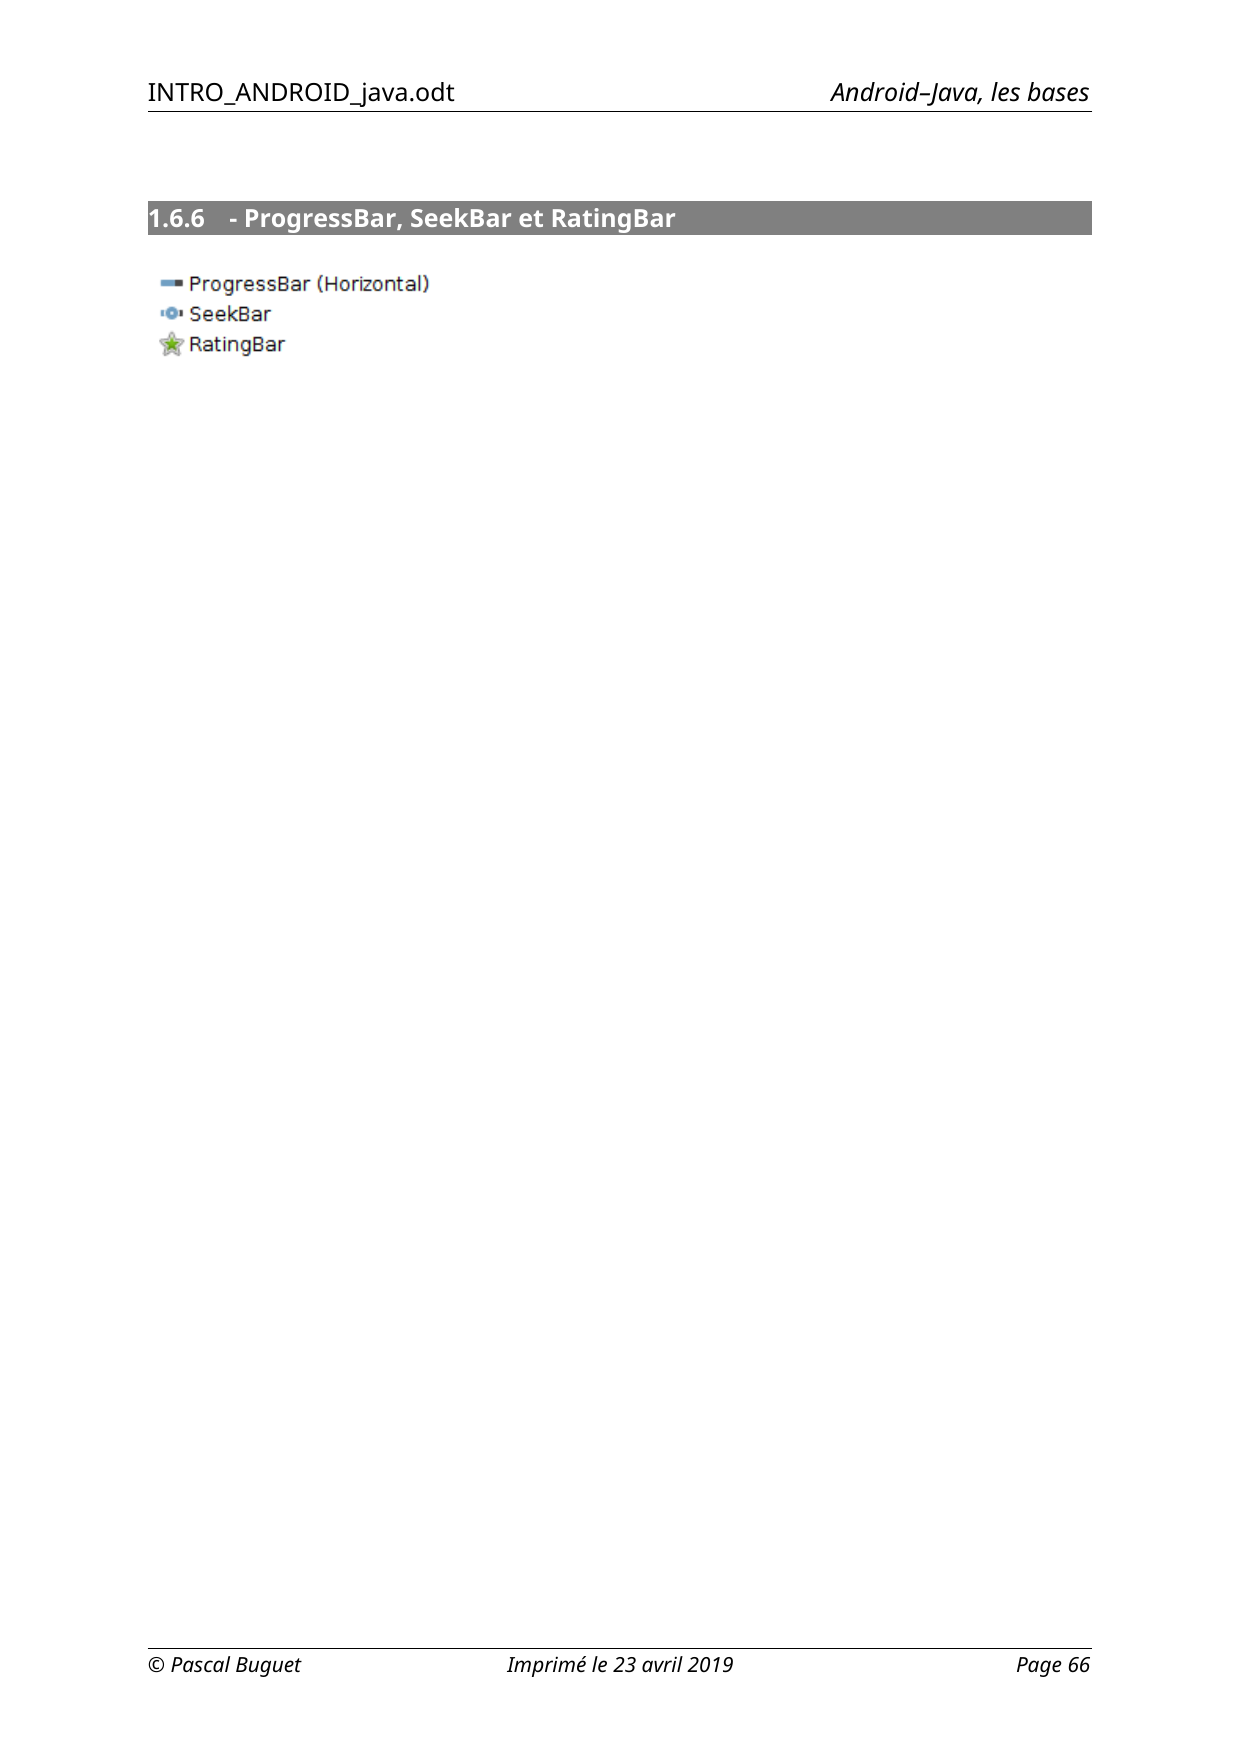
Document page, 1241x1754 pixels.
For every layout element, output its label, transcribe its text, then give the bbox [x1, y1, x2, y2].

picture [147, 270, 443, 361]
subtitle - ProgressBar, SeekBar et RatingBar [148, 201, 1092, 235]
